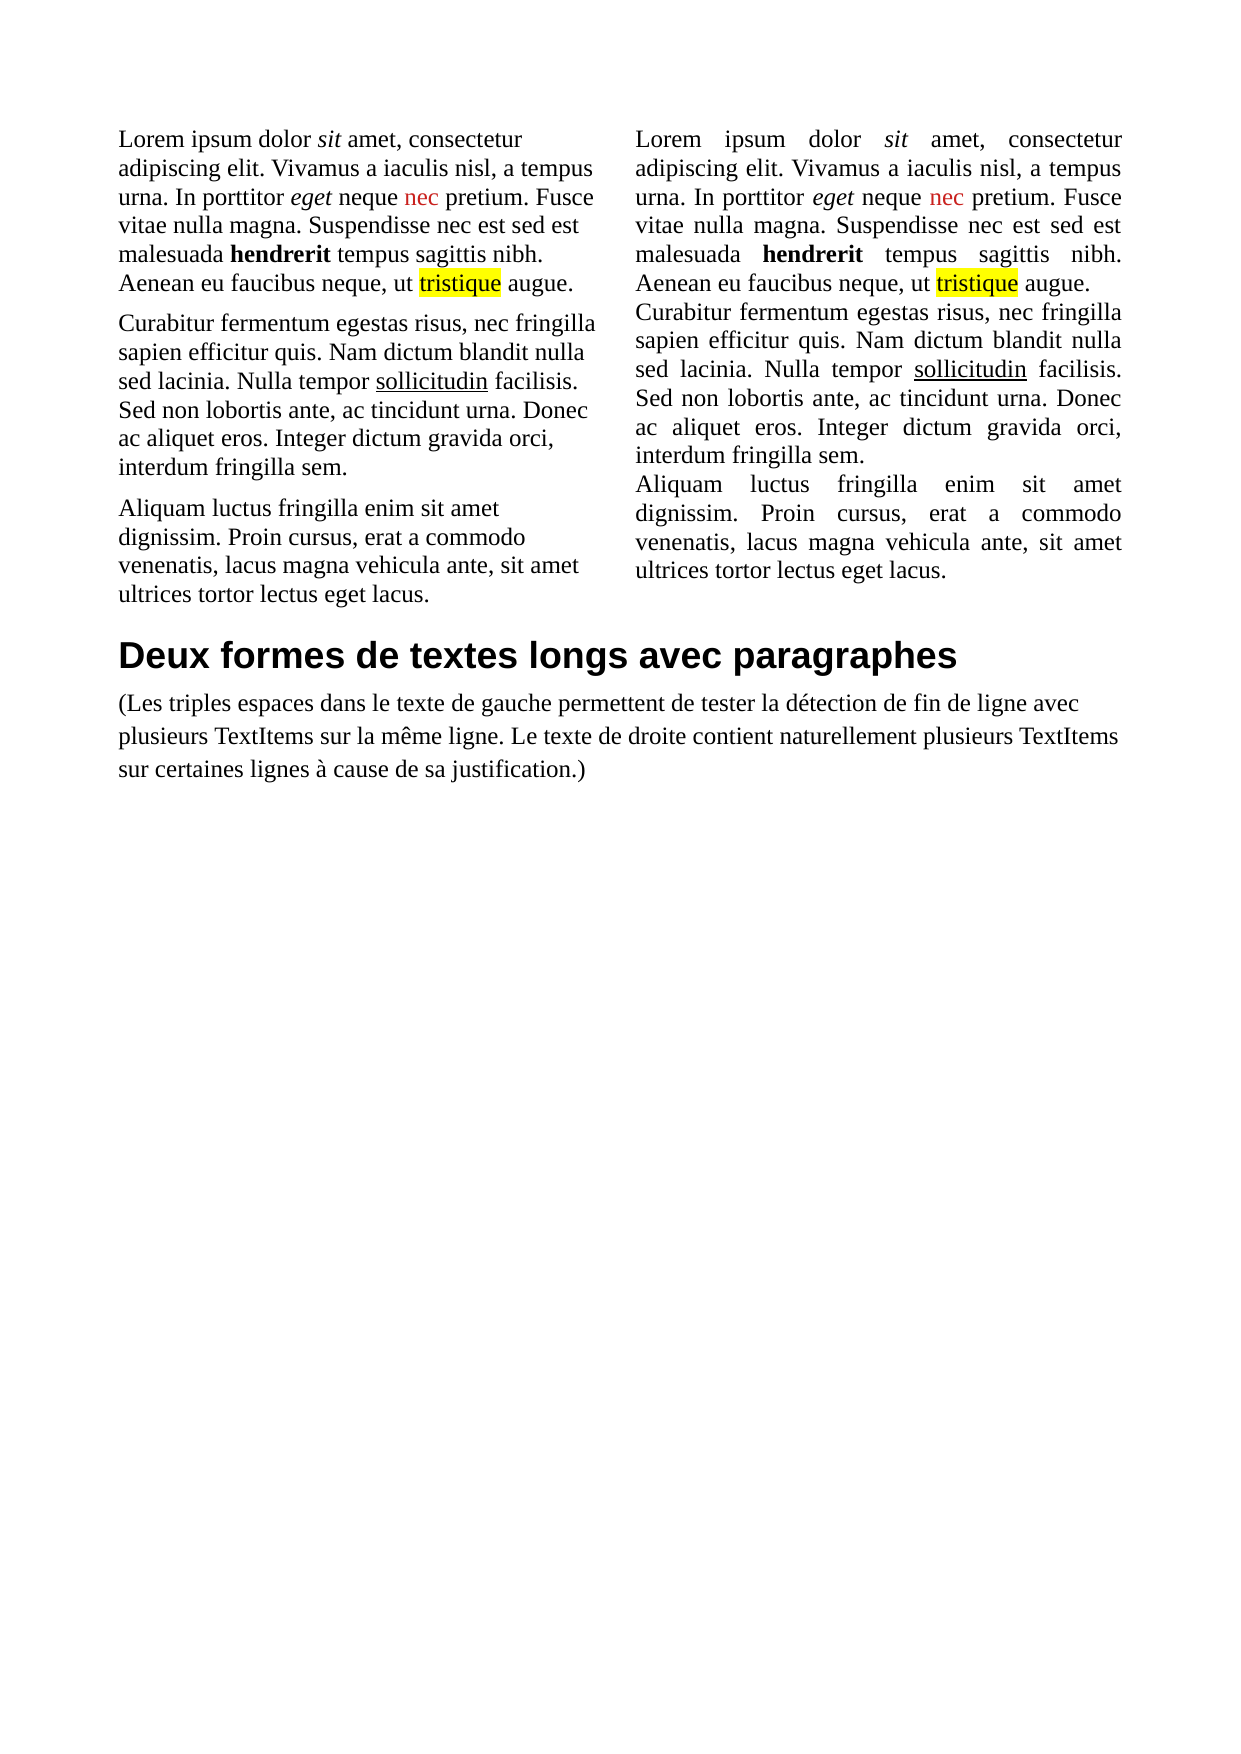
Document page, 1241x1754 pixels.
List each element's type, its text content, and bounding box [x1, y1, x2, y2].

subtitle Deux formes de textes longs avec paragraphes [118, 633, 1122, 676]
text Curabitur fermentum egestas risus, nec fringilla sapien efficitur quis. Nam dictum blandit nulla sed lacinia. Nulla tempor sollicitudin facilisis. Sed non lobortis ante, ac tincidunt urna. Donec ac aliquet eros. Integer dictum gravida orci, interdum fringilla sem. [118, 308, 605, 481]
text Curabitur fermentum egestas risus, nec fringilla sapien efficitur quis. Nam dictum blandit nulla sed lacinia. Nulla tempor sollicitudin facilisis. Sed non lobortis ante, ac tincidunt urna. Donec ac aliquet eros. Integer dictum gravida orci, interdum fringilla sem. [635, 297, 1122, 469]
text Aliquam luctus fringilla enim sit amet dignissim. Proin cursus, erat a commodo venenatis, lacus magna vehicula ante, sit amet ultrices tortor lectus eget lacus. [635, 469, 1122, 584]
text (Les triples espaces dans le texte de gauche permettent de tester la détection de fin de ligne avec plusieurs TextItems sur la même ligne. Le texte de droite contient naturellement plusieurs TextItems sur certaines lignes à cause de sa justification.) [118, 688, 1122, 783]
text Aliquam luctus fringilla enim sit amet dignissim. Proin cursus, erat a commodo venenatis, lacus magna vehicula ante, sit amet ultrices tortor lectus eget lacus. [118, 493, 605, 608]
text Lorem ipsum dolor sit amet, consectetur adipiscing elit. Vivamus a iaculis nisl, a tempus urna. In porttitor eget neque nec pretium. Fusce vitae nulla magna. Suspendisse nec est sed est malesuada hendrerit tempus sagittis nibh. Aenean eu faucibus neque, ut tristique augue. [635, 124, 1122, 297]
text Lorem ipsum dolor sit amet, consectetur adipiscing elit. Vivamus a iaculis nisl, a tempus urna. In porttitor eget neque nec pretium. Fusce vitae nulla magna. Suspendisse nec est sed est malesuada hendrerit tempus sagittis nibh. Aenean eu faucibus neque, ut tristique augue. [118, 124, 605, 297]
